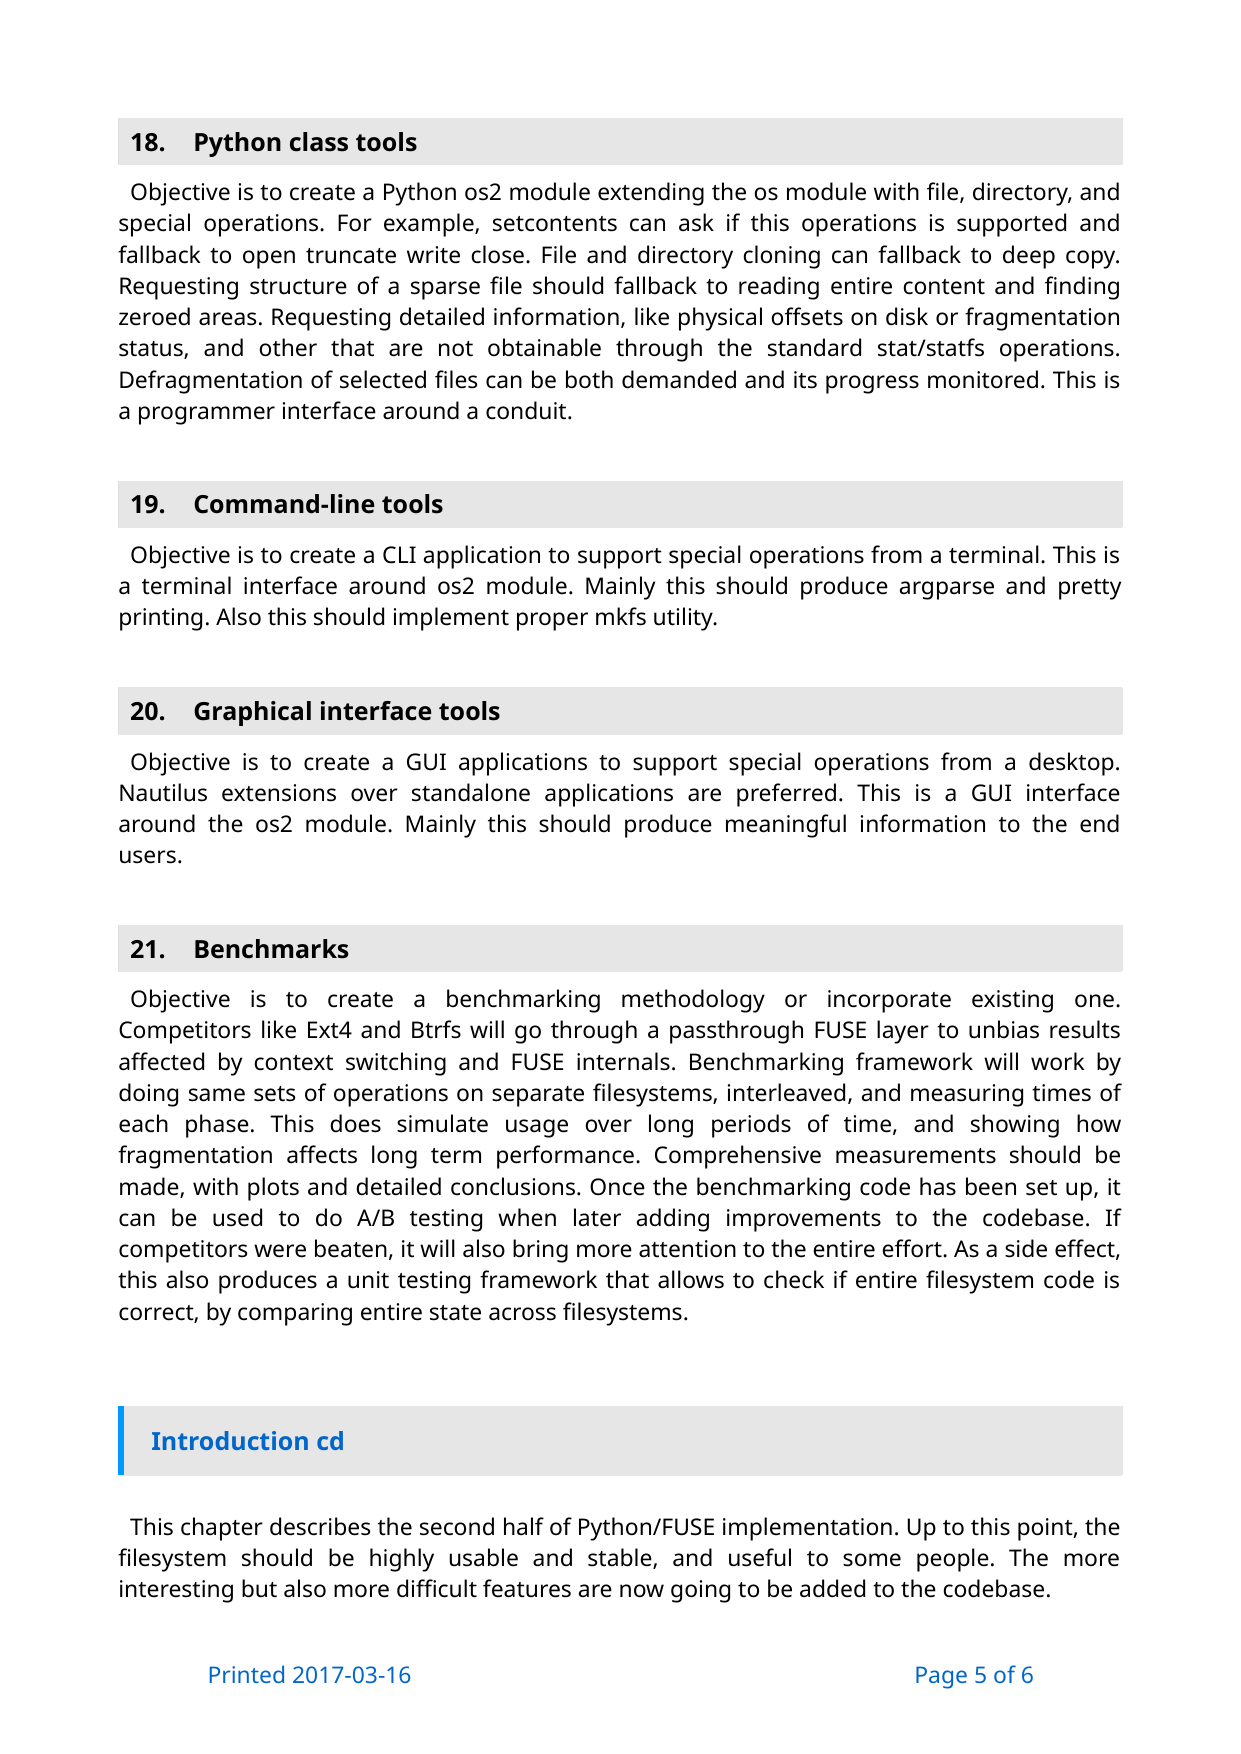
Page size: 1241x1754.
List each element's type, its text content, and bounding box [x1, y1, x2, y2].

subtitle Benchmarks [119, 926, 1122, 971]
text Objective is to create a CLI application to support special operations from a terminal. This is a terminal interface around os2 module. Mainly this should produce argparse and pretty printing. Also this should implement proper mkfs utility. [118, 539, 1122, 633]
subtitle Command-line tools [119, 482, 1122, 527]
text This chapter describes the second half of Python/FUSE implementation. Up to this point, the filesystem should be highly usable and stable, and useful to some people. The more interesting but also more difficult features are now going to be added to the codebase. [118, 1511, 1122, 1604]
text Objective is to create a benchmarking methodology or incorporate existing one. Competitors like Ext4 and Btrfs will go through a passthrough FUSE layer to unbias results affected by context switching and FUSE internals. Benchmarking framework will work by doing same sets of operations on separate filesystems, interleaved, and measuring times of each phase. This does simulate usage over long periods of time, and showing how fragmentation affects long term performance. Comprehensive measurements should be made, with plots and detailed conclusions. Once the benchmarking code has been set up, it can be used to do A/B testing when later adding improvements to the codebase. If competitors were beaten, it will also bring more attention to the entire effort. As a side effect, this also produces a unit testing framework that allows to check if entire filesystem code is correct, by comparing entire state across filesystems. [118, 983, 1122, 1327]
text Objective is to create a Python os2 module extending the os module with file, directory, and special operations. For example, setcontents can ask if this operations is supported and fallback to open truncate write close. File and directory cloning can fallback to deep copy. Requesting structure of a sparse file should fallback to reading entire content and finding zeroed areas. Requesting detailed information, like physical offsets on disk or fragmentation status, and other that are not obtainable through the standard stat/statfs operations. Defragmentation of selected files can be both demanded and its progress monitored. This is a programmer interface around a conduit. [118, 176, 1122, 426]
subtitle Introduction cd [124, 1407, 1122, 1475]
text Objective is to create a GUI applications to support special operations from a desktop. Nautilus extensions over standalone applications are preferred. This is a GUI interface around the os2 module. Mainly this should produce meaningful information to the end users. [118, 745, 1122, 870]
subtitle Graphical interface tools [119, 689, 1122, 734]
subtitle Python class tools [119, 119, 1122, 164]
